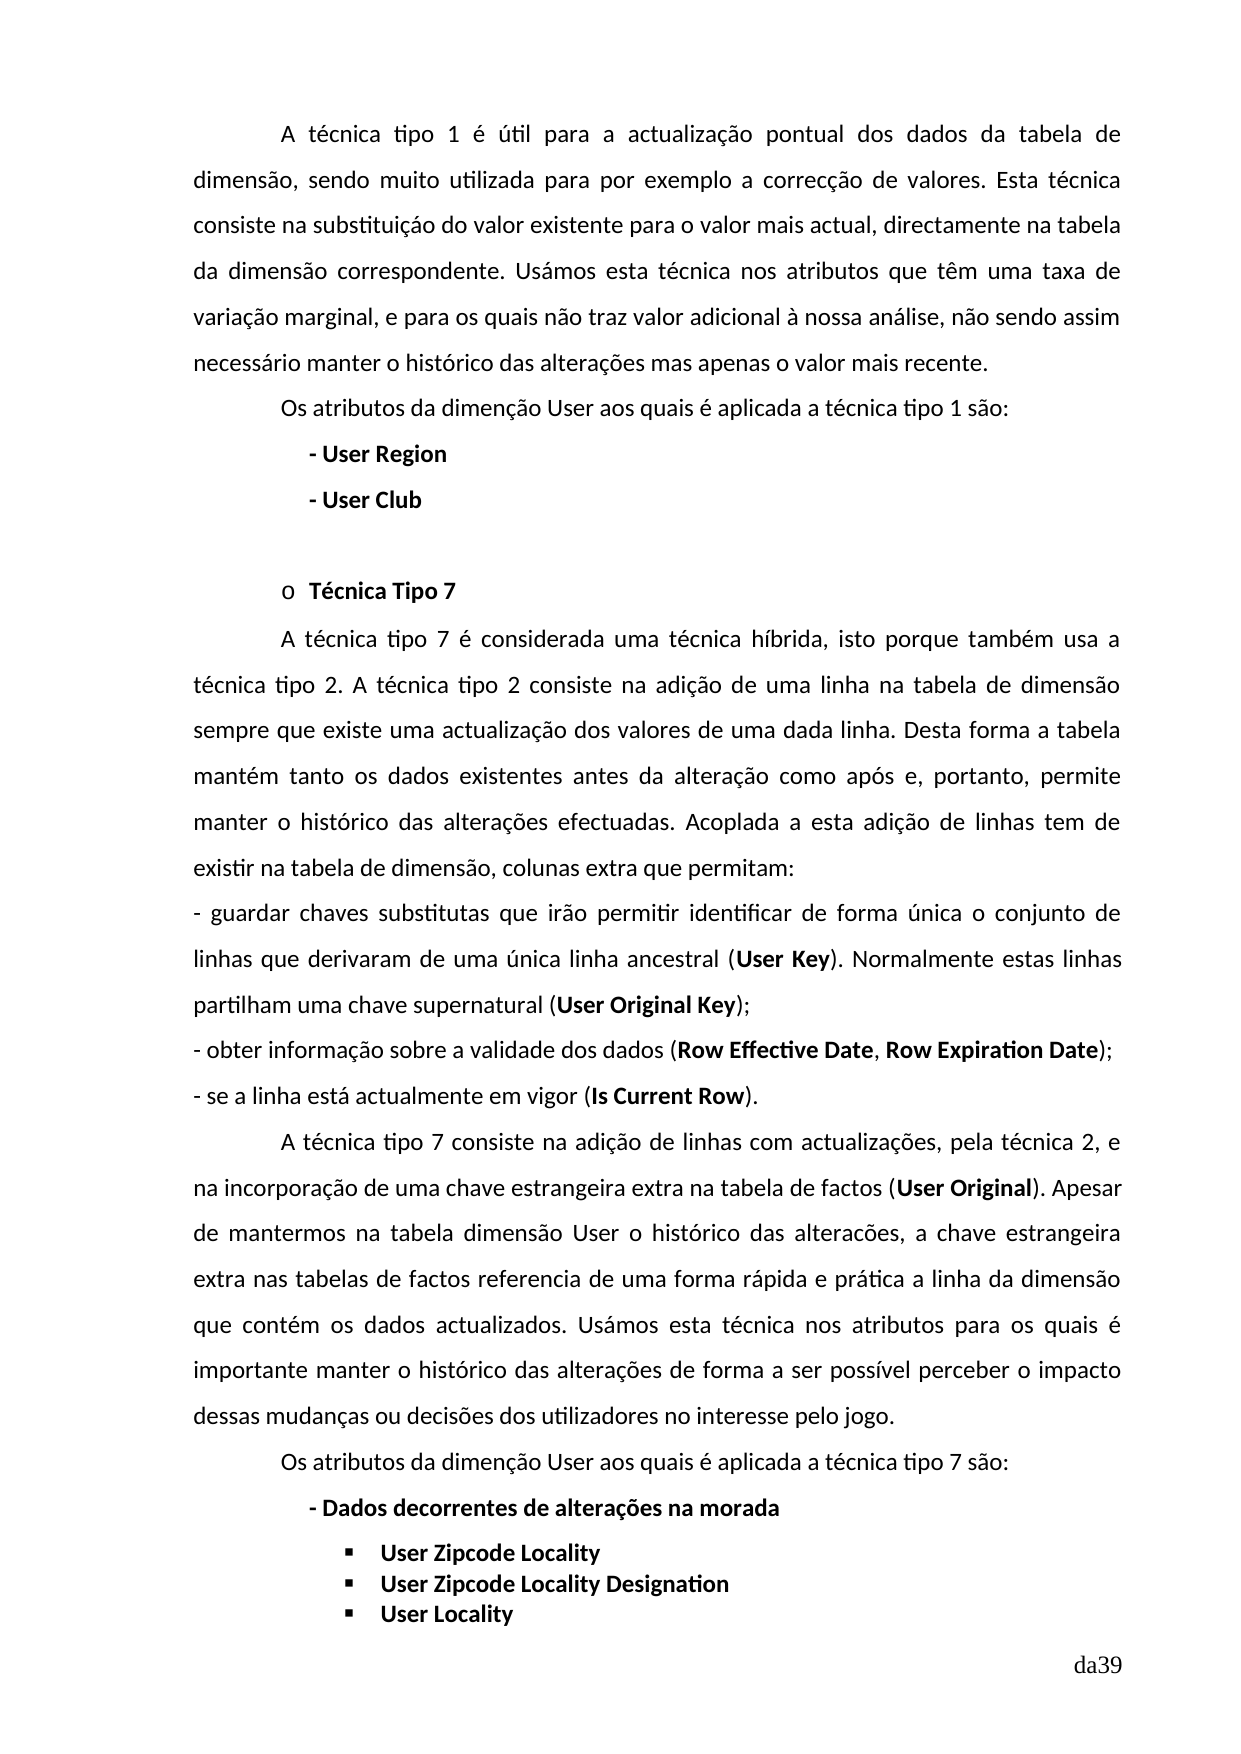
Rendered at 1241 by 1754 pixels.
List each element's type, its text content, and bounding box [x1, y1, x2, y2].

text - User Region [193, 438, 1122, 469]
text A técnica tipo 7 é considerada uma técnica híbrida, isto porque também usa a técnica tipo 2. A técnica tipo 2 consiste na adição de uma linha na tabela de dimensão sempre que existe uma actualização dos valores de uma dada linha. Desta forma a tabela mantém tanto os dados existentes antes da alteração como após e, portanto, permite manter o histórico das alterações efectuadas. Acoplada a esta adição de linhas tem de existir na tabela de dimensão, colunas extra que permitam: [193, 623, 1122, 882]
text Os atributos da dimenção User aos quais é aplicada a técnica tipo 7 são: [193, 1446, 1122, 1477]
text A técnica tipo 7 consiste na adição de linhas com actualizações, pela técnica 2, e na incorporação de uma chave estrangeira extra na tabela de factos (User Original). Apesar de mantermos na tabela dimensão User o histórico das alteracões, a chave estrangeira extra nas tabelas de factos referencia de uma forma rápida e prática a linha da dimensão que contém os dados actualizados. Usámos esta técnica nos atributos para os quais é importante manter o histórico das alterações de forma a ser possível perceber o impacto dessas mudanças ou decisões dos utilizadores no interesse pelo jogo. [193, 1126, 1122, 1431]
text - Dados decorrentes de alterações na morada [118, 1492, 1122, 1522]
text - guardar chaves substitutas que irão permitir identificar de forma única o conjunto de linhas que derivaram de uma única linha ancestral (User Key). Normalmente estas linhas partilham uma chave supernatural (User Original Key); [193, 897, 1122, 1019]
text A técnica tipo 1 é útil para a actualização pontual dos dados da tabela de dimensão, sendo muito utilizada para por exemplo a correcção de valores. Esta técnica consiste na substituiçáo do valor existente para o valor mais actual, directamente na tabela da dimensão correspondente. Usámos esta técnica nos atributos que têm uma taxa de variação marginal, e para os quais não traz valor adicional à nossa análise, não sendo assim necessário manter o histórico das alterações mas apenas o valor mais recente. [193, 118, 1122, 377]
text - se a linha está actualmente em vigor (Is Current Row). [193, 1080, 1122, 1111]
text Os atributos da dimenção User aos quais é aplicada a técnica tipo 1 são: [193, 392, 1122, 423]
text - User Club [193, 484, 1122, 514]
list User Zipcode Locality Designation [343, 1568, 1122, 1599]
text - obter informação sobre a validade dos dados (Row Effective Date, Row Expiration Date); [193, 1034, 1122, 1065]
list User Zipcode Locality [343, 1538, 1122, 1568]
list Técnica Tipo 7 [193, 575, 1122, 607]
list User Locality [343, 1599, 1122, 1629]
